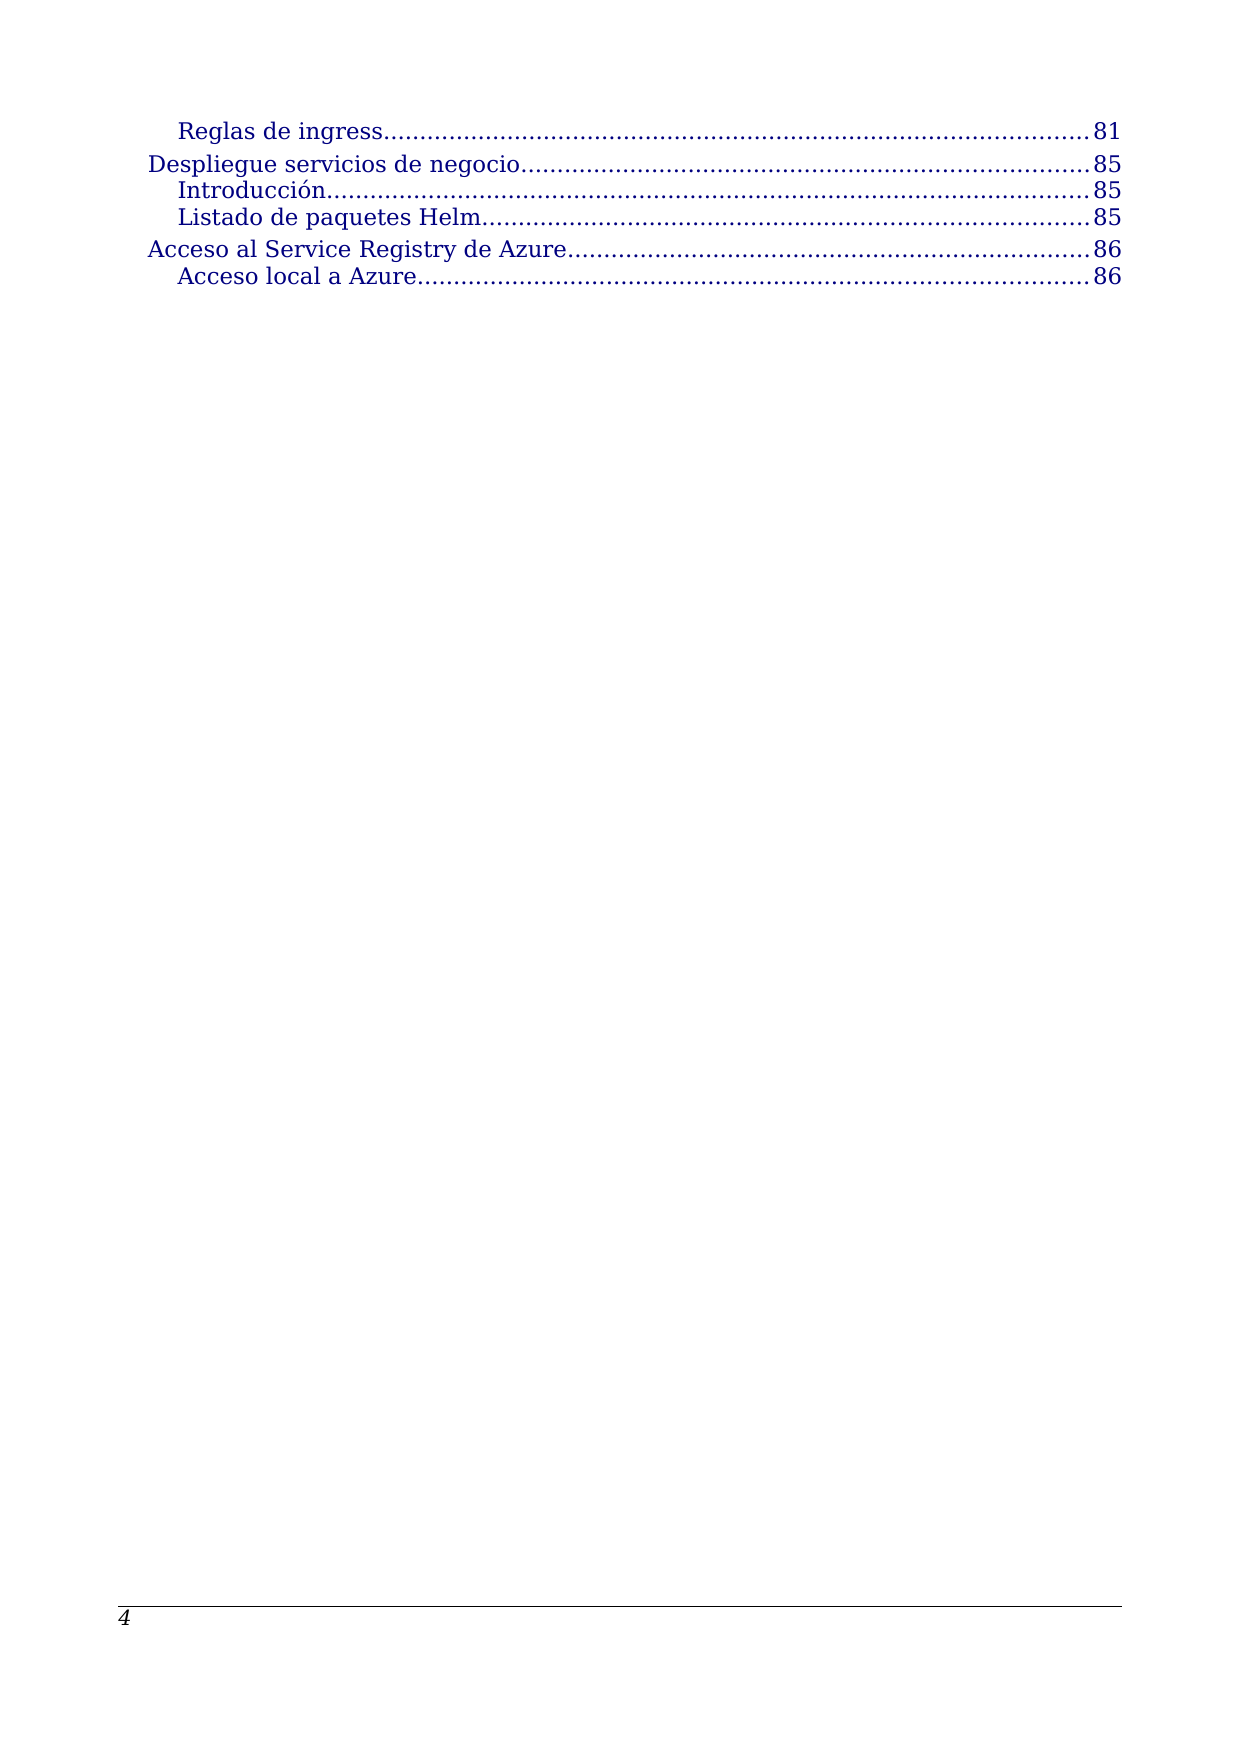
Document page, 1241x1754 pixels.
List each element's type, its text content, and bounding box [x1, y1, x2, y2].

text Acceso local a Azure 86 [177, 263, 1122, 290]
text Introducción 85 [177, 177, 1122, 204]
text Reglas de ingress 81 [177, 118, 1122, 145]
text Listado de paquetes Helm 85 [177, 204, 1122, 231]
text Despliegue servicios de negocio 85 [148, 151, 1122, 177]
text Acceso al Service Registry de Azure 86 [148, 237, 1122, 263]
